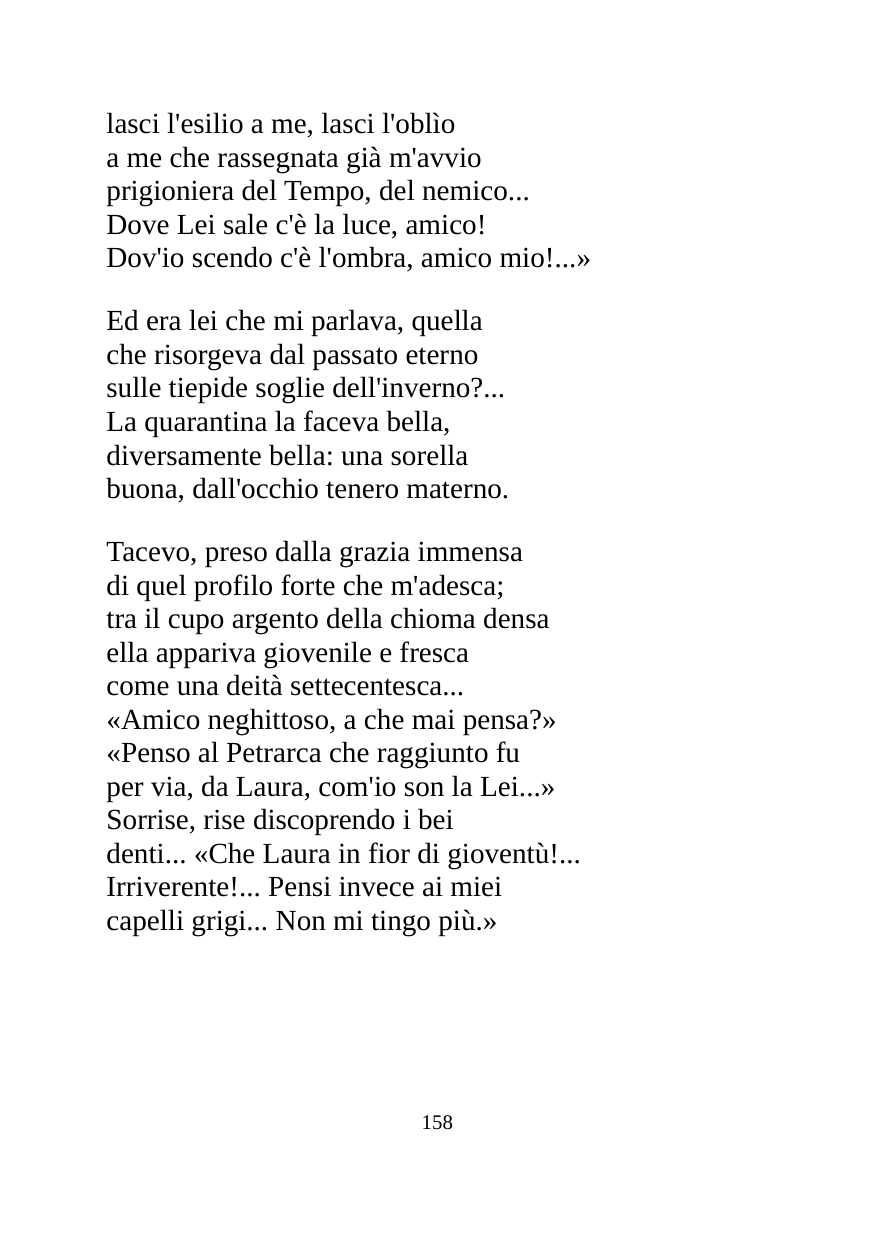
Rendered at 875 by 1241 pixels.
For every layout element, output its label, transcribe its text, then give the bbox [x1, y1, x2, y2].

text ella appariva giovenile e fresca [106, 635, 768, 668]
text La quarantina la faceva bella, [106, 404, 768, 438]
text «Penso al Petrarca che raggiunto fu [106, 735, 768, 769]
text denti... «Che Laura in fior di gioventù!... [106, 836, 768, 869]
text prigioniera del Tempo, del nemico... [106, 173, 768, 207]
text di quel profilo forte che m'adesca; [106, 568, 768, 601]
text tra il cupo argento della chioma densa [106, 601, 768, 635]
text diversamente bella: una sorella [106, 438, 768, 471]
text a me che rassegnata già m'avvio [106, 140, 768, 173]
text Tacevo, preso dalla grazia immensa [106, 534, 768, 568]
text che risorgeva dal passato eterno [106, 337, 768, 371]
text Irriverente!... Pensi invece ai miei [106, 869, 768, 903]
text «Amico neghittoso, a che mai pensa?» [106, 702, 768, 735]
text per via, da Laura, com'io son la Lei...» [106, 769, 768, 802]
text Dov'io scendo c'è l'ombra, amico mio!...» [106, 240, 768, 274]
text sulle tiepide soglie dell'inverno?... [106, 371, 768, 404]
text Dove Lei sale c'è la luce, amico! [106, 207, 768, 240]
text Sorrise, rise discoprendo i bei [106, 802, 768, 836]
text lasci l'esilio a me, lasci l'oblìo [106, 106, 768, 140]
text capelli grigi... Non mi tingo più.» [106, 903, 768, 937]
text buona, dall'occhio tenero materno. [106, 471, 768, 505]
text come una deità settecentesca... [106, 668, 768, 702]
text Ed era lei che mi parlava, quella [106, 303, 768, 337]
